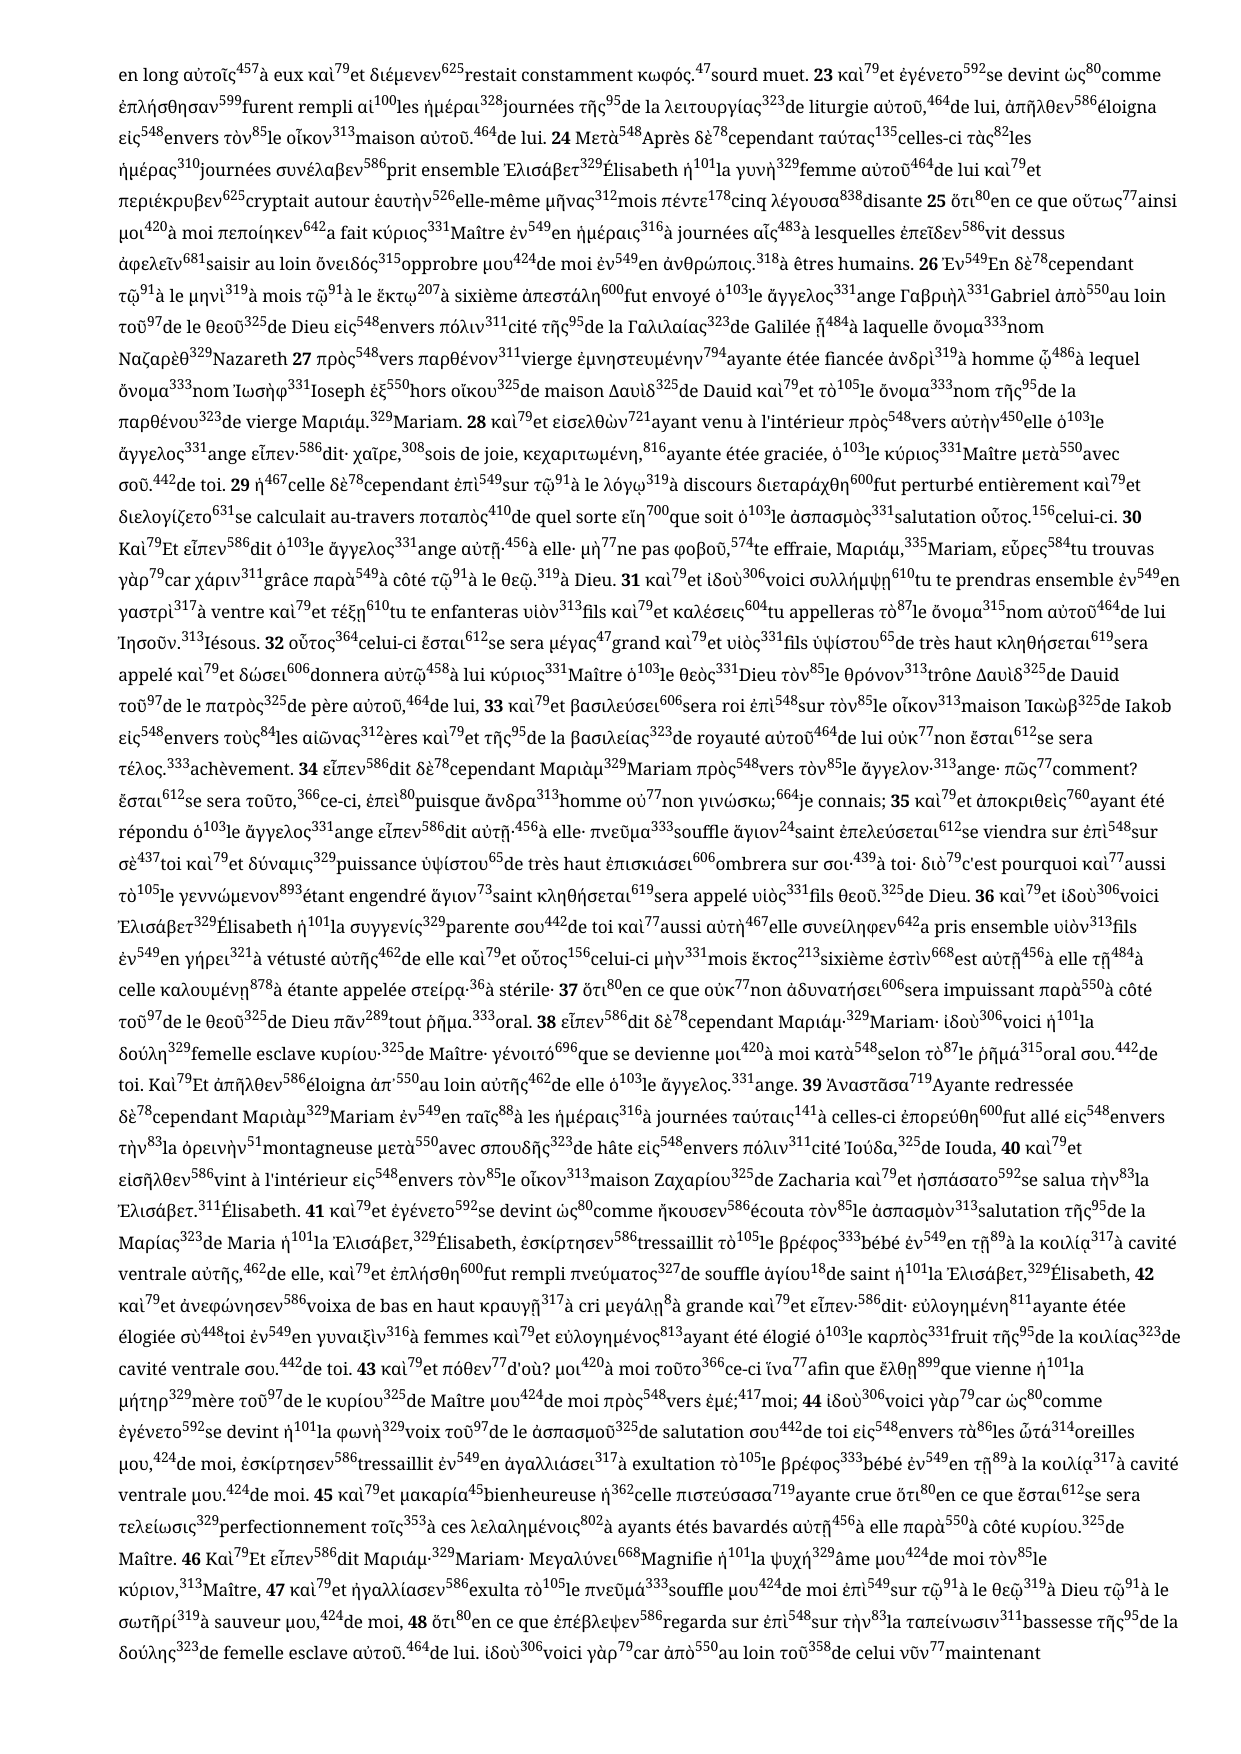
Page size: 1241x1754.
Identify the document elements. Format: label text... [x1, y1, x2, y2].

text 1 Ἐπειδήπερ80Parce que donc certes πολλοὶ389nombreux ἐπεχείρησαν585mirent la main sur ἀνατάξασθαι682se ordonnancer de bas en haut διήγησιν311narration περὶ550autour τῶν98de les πεπληροφορημένων808de ayants étés colportés à plénitude ἐν549en ἡμῖν419à nous πραγμάτων,326de actes, 2 καθὼς77de haut en bas comme παρέδοσαν585transmirent ἡμῖν419à nous οἱ363ceux ἀπ᾽550au loin ἀρχῆς323de origine αὐτόπται330témoins oculaires καὶ79et ὑπηρέται330ministres γενόμενοι739se ayants devenus τοῦ97de le λόγου,325de discours, 3 ἔδοξεν586estima κἀμοὶ420à et moi παρηκολουθηκότι774à ayant suivi à côté ἄνωθεν77d'en haut πᾶσιν379à tous ἀκριβῶς77exactement καθεξῆς77successivement σοι439à toi γράψαι,681grapher, κράτιστε27très fort Θεόφιλε,337Théophile, 4 ἵνα80afin que ἐπιγνῷς897que tu reconnaisses περὶ550autour ὧν491de lesquels κατηχήθης598tu fus catéchisé λόγων324de discours τὴν83la ἀσφάλειαν.311sécurité. 5 Ἐγένετο592Se devint ἐν549en ταῖς88à les ἡμέραις316à journées Ἡρῴδου325de Hérode βασιλέως325de roi τῆς95de la Ἰουδαίας323de Ioudaia ἱερεύς331sacrificateur τις287un quelconque ὀνόματι321à nom Ζαχαρίας331Zacharia ἐξ550hors ἐφημερίας323de sur journée Ἀβιά,325de Abia, καὶ79et γυνὴ329femme αὐτῷ458à lui ἐκ550hors τῶν94de les θυγατέρων322de filles Ἀαρὼν325de Aaron καὶ79et τὸ105le ὄνομα333nom αὐτῆς462de elle Ἐλισάβετ.329Élisabeth. 6 ἦσαν624étaient δὲ78cependant δίκαιοι46justes ἀμφότεροι286tous deux ἐναντίον552en-présence τοῦ97de le θεοῦ,325de Dieu, πορευόμενοι866se allants ἐν549en πάσαις272à toutes ταῖς88à les ἐντολαῖς316à commandements καὶ79et δικαιώμασιν320à actes de justifications τοῦ97de le κυρίου325de Maître ἄμεμπτοι.70sans blâmes. 7 καὶ79et οὐκ77non ἦν625était αὐτοῖς457à eux τέκνον,333enfant, καθότι80de haut en bas en ce que ἦν625était ἡ101la Ἐλισάβετ329Élisabeth στεῖρα,45stérile, καὶ79et ἀμφότεροι389tous deux προβεβηκότες782ayants avancés ἐν549en ταῖς88à les ἡμέραις316à journées αὐτῶν463de eux ἦσαν.624étaient. 8 Ἐγένετο592Se devint δὲ78cependant ἐν549en τῷ354à ce ἱερατεύειν689être sacrificateur αὐτὸν452lui ἐν549en τῇ89à la τάξει317à mise en ordre τῆς95de la ἐφημερίας323de sur journée αὐτοῦ464de lui ἔναντι552en-face τοῦ97de le θεοῦ,325de Dieu, 9 κατὰ548selon τὸ87le ἔθος315coutume τῆς95de la ἱερατείας323de sacrificature ἔλαχεν586obtint par le sort τοῦ360de ce θυμιᾶσαι681sacrifier l’encens εἰσελθὼν721ayant venu à l'intérieur εἰς548envers τὸν85le ναὸν313temple τοῦ97de le κυρίου,325de Maître, 10 καὶ79et πᾶν289tout τὸ105le πλῆθος333multitude ἦν625était τοῦ97de le λαοῦ325de peuple προσευχόμενον869se priant ἔξω77au-dehors τῇ89à la ὥρᾳ317à heure τοῦ99de le θυμιάματος.327de sacrifice de l'encens. 11 ὤφθη600fut vu δὲ78cependant αὐτῷ458à lui ἄγγελος331ange κυρίου325de Maître ἑστὼς783ayant dressé ἐκ550hors δεξιῶν66de droits τοῦ99de le θυσιαστηρίου327de autel des sacrifices τοῦ99de le θυμιάματος.327de sacrifice de l'encens. 12 καὶ79et ἐταράχθη600fut troublé Ζαχαρίας331Zacharia ἰδὼν721ayant vu καὶ79et φόβος331effroi ἐπέπεσεν586tomba dessus ἐπ᾽548sur αὐτόν.452lui. 13 εἶπεν586dit δὲ78cependant πρὸς548vers αὐτὸν452lui ὁ103le ἄγγελος·331ange· μὴ77ne pas φοβοῦ,574te effraie, Ζαχαρία,337Zacharia, διότι80parce que εἰσηκούσθη600fut écouté envers ἡ101la δέησίς329supplication σου,442de toi, καὶ79et ἡ101la γυνή329femme σου442de toi Ἐλισάβετ329Élisabeth γεννήσει606engendrera υἱόν313fils σοι439à toi καὶ79et καλέσεις604tu appelleras τὸ87le ὄνομα315nom αὐτοῦ464de lui Ἰωάννην.313Ioannes. 14 καὶ79et ἔσται612se sera χαρά329joie σοι439à toi καὶ79et ἀγαλλίασις329exultation καὶ79et πολλοὶ389nombreux ἐπὶ549sur τῇ89à la γενέσει317à genèse αὐτοῦ464de lui χαρήσονται.618seront été de joie. 15 ἔσται612se sera γὰρ79car μέγας47grand ἐνώπιον552en devant [τοῦ]97[de le] κυρίου,325de Maître, καὶ79et οἶνον313vin καὶ79et σίκερα315boisson enivrante οὐ77non μὴ77ne pas πίῃ,899que boive, καὶ79et πνεύματος327de souffle ἁγίου18de saint πλησθήσεται619sera rempli ἔτι77encore ἐκ550hors κοιλίας323de cavité ventrale μητρὸς323de mère αὐτοῦ,464de lui, 16 καὶ79et πολλοὺς372nombreux τῶν96de les υἱῶν324de fils Ἰσραὴλ325de Israël ἐπιστρέψει606tournera sur ἐπὶ548sur κύριον313Maître τὸν85le θεὸν313Dieu αὐτῶν.463de eux. 17 καὶ79et αὐτὸς469lui προελεύσεται612se viendra devant ἐνώπιον552en devant αὐτοῦ464de lui ἐν549en πνεύματι321à souffle καὶ79et δυνάμει317à puissance Ἠλίᾳ,319à Élia, ἐπιστρέψαι681tourner sur καρδίας310coeurs πατέρων324de pères ἐπὶ548sur τέκνα314enfants καὶ79et ἀπειθεῖς52désobéissants ἐν549en φρονήσει317à pensivité δικαίων,64de justes, ἑτοιμάσαι681préparer κυρίῳ319à Maître λαὸν313peuple κατεσκευασμένον.796ayant été préparé de haut en bas. 18 καὶ79et εἶπεν586dit Ζαχαρίας331Zacharia πρὸς548vers τὸν85le ἄγγελον·313ange· κατὰ548selon τί399quel γνώσομαι608je me connaîtrai τοῦτο;348ce-ci; ἐγὼ431moi γάρ79car εἰμι664je suis πρεσβύτης331homme ancien καὶ79et ἡ101la γυνή329femme μου424de moi προβεβηκυῖα781ayante avancée ἐν549en ταῖς88à les ἡμέραις316à journées αὐτῆς.462de elle. 19 καὶ79et ἀποκριθεὶς760ayant été répondu ὁ103le ἄγγελος331ange εἶπεν586dit αὐτῷ·458à lui· ἐγώ431moi εἰμι664je suis Γαβριὴλ331Gabriel ὁ364celui παρεστηκὼς783ayant dressé à côté ἐνώπιον552en devant τοῦ97de le θεοῦ325de Dieu καὶ79et ἀπεστάλην596je fus envoyé λαλῆσαι681bavarder πρὸς548vers σὲ437toi καὶ79et εὐαγγελίσασθαί682se évangéliser σοι439à toi ταῦτα·347ces-ci· 20 καὶ79et ἰδοὺ306voici ἔσῃ610tu te seras σιωπῶν840silençant καὶ79et μὴ77ne pas δυνάμενος867se pouvant λαλῆσαι681bavarder ἄχρι552jusqu'à l'extrémité ἧς148de laquelle ἡμέρας323de journée γένηται905que se devienne ταῦτα,365ces-ci, ἀνθ᾽550contre ὧν491de lesquels οὐκ77non ἐπίστευσας584tu crus τοῖς90à les λόγοις318à discours μου,424de moi, οἵτινες497lesquels des quelconques πληρωθήσονται618seront fait plénitude εἰς548envers τὸν85le καιρὸν313moment αὐτῶν.463de eux. 21 Καὶ79Et ἦν625était ὁ103le λαὸς331peuple προσδοκῶν840attendant τὸν85le Ζαχαρίαν313Zacharia καὶ79et ἐθαύμαζον624étonnaient ἐν549en τῷ354à ce χρονίζειν689temporiser αὐτόν452lui ἐν549en τῷ91à le ναῷ.319à temple. 22 ἐξελθὼν721ayant sorti δὲ78cependant οὐκ77non ἐδύνατο631se pouvait λαλῆσαι681bavarder αὐτοῖς,457à eux, καὶ79et ἐπέγνωσαν585reconnurent ὅτι80en ce que ὀπτασίαν311apparition ἑώρακεν642a vu ἐν549en τῷ91à le ναῷ·319à temple· καὶ79et αὐτὸς469lui ἦν625était διανεύων840faisant signe en long αὐτοῖς457à eux καὶ79et διέμενεν625restait constamment κωφός.47sourd muet. 23 καὶ79et ἐγένετο592se devint ὡς80comme ἐπλήσθησαν599furent rempli αἱ100les ἡμέραι328journées τῆς95de la λειτουργίας323de liturgie αὐτοῦ,464de lui, ἀπῆλθεν586éloigna εἰς548envers τὸν85le οἶκον313maison αὐτοῦ.464de lui. 24 Μετὰ548Après δὲ78cependant ταύτας135celles-ci τὰς82les ἡμέρας310journées συνέλαβεν586prit ensemble Ἐλισάβετ329Élisabeth ἡ101la γυνὴ329femme αὐτοῦ464de lui καὶ79et περιέκρυβεν625cryptait autour ἑαυτὴν526elle-même μῆνας312mois πέντε178cinq λέγουσα838disante 25 ὅτι80en ce que οὕτως77ainsi μοι420à moi πεποίηκεν642a fait κύριος331Maître ἐν549en ἡμέραις316à journées αἷς483à lesquelles ἐπεῖδεν586vit dessus ἀφελεῖν681saisir au loin ὄνειδός315opprobre μου424de moi ἐν549en ἀνθρώποις.318à êtres humains. 26 Ἐν549En δὲ78cependant τῷ91à le μηνὶ319à mois τῷ91à le ἕκτῳ207à sixième ἀπεστάλη600fut envoyé ὁ103le ἄγγελος331ange Γαβριὴλ331Gabriel ἀπὸ550au loin τοῦ97de le θεοῦ325de Dieu εἰς548envers πόλιν311cité τῆς95de la Γαλιλαίας323de Galilée ᾗ484à laquelle ὄνομα333nom Ναζαρὲθ329Nazareth 27 πρὸς548vers παρθένον311vierge ἐμνηστευμένην794ayante étée fiancée ἀνδρὶ319à homme ᾧ486à lequel ὄνομα333nom Ἰωσὴφ331Ioseph ἐξ550hors οἴκου325de maison Δαυὶδ325de Dauid καὶ79et τὸ105le ὄνομα333nom τῆς95de la παρθένου323de vierge Μαριάμ.329Mariam. 28 καὶ79et εἰσελθὼν721ayant venu à l'intérieur πρὸς548vers αὐτὴν450elle ὁ103le ἄγγελος331ange εἶπεν·586dit· χαῖρε,308sois de joie, κεχαριτωμένη,816ayante étée graciée, ὁ103le κύριος331Maître μετὰ550avec σοῦ.442de toi. 29 ἡ467celle δὲ78cependant ἐπὶ549sur τῷ91à le λόγῳ319à discours διεταράχθη600fut perturbé entièrement καὶ79et διελογίζετο631se calculait au-travers ποταπὸς410de quel sorte εἴη700que soit ὁ103le ἀσπασμὸς331salutation οὗτος.156celui-ci. 30 Καὶ79Et εἶπεν586dit ὁ103le ἄγγελος331ange αὐτῇ·456à elle· μὴ77ne pas φοβοῦ,574te effraie, Μαριάμ,335Mariam, εὗρες584tu trouvas γὰρ79car χάριν311grâce παρὰ549à côté τῷ91à le θεῷ.319à Dieu. 31 καὶ79et ἰδοὺ306voici συλλήμψῃ610tu te prendras ensemble ἐν549en γαστρὶ317à ventre καὶ79et τέξῃ610tu te enfanteras υἱὸν313fils καὶ79et καλέσεις604tu appelleras τὸ87le ὄνομα315nom αὐτοῦ464de lui Ἰησοῦν.313Iésous. 32 οὗτος364celui-ci ἔσται612se sera μέγας47grand καὶ79et υἱὸς331fils ὑψίστου65de très haut κληθήσεται619sera appelé καὶ79et δώσει606donnera αὐτῷ458à lui κύριος331Maître ὁ103le θεὸς331Dieu τὸν85le θρόνον313trône Δαυὶδ325de Dauid τοῦ97de le πατρὸς325de père αὐτοῦ,464de lui, 33 καὶ79et βασιλεύσει606sera roi ἐπὶ548sur τὸν85le οἶκον313maison Ἰακὼβ325de Iakob εἰς548envers τοὺς84les αἰῶνας312ères καὶ79et τῆς95de la βασιλείας323de royauté αὐτοῦ464de lui οὐκ77non ἔσται612se sera τέλος.333achèvement. 34 εἶπεν586dit δὲ78cependant Μαριὰμ329Mariam πρὸς548vers τὸν85le ἄγγελον·313ange· πῶς77comment? ἔσται612se sera τοῦτο,366ce-ci, ἐπεὶ80puisque ἄνδρα313homme οὐ77non γινώσκω;664je connais; 35 καὶ79et ἀποκριθεὶς760ayant été répondu ὁ103le ἄγγελος331ange εἶπεν586dit αὐτῇ·456à elle· πνεῦμα333souffle ἅγιον24saint ἐπελεύσεται612se viendra sur ἐπὶ548sur σὲ437toi καὶ79et δύναμις329puissance ὑψίστου65de très haut ἐπισκιάσει606ombrera sur σοι·439à toi· διὸ79c'est pourquoi καὶ77aussi τὸ105le γεννώμενον893étant engendré ἅγιον73saint κληθήσεται619sera appelé υἱὸς331fils θεοῦ.325de Dieu. 36 καὶ79et ἰδοὺ306voici Ἐλισάβετ329Élisabeth ἡ101la συγγενίς329parente σου442de toi καὶ77aussi αὐτὴ467elle συνείληφεν642a pris ensemble υἱὸν313fils ἐν549en γήρει321à vétusté αὐτῆς462de elle καὶ79et οὗτος156celui-ci μὴν331mois ἕκτος213sixième ἐστὶν668est αὐτῇ456à elle τῇ484à celle καλουμένῃ878à étante appelée στείρᾳ·36à stérile· 37 ὅτι80en ce que οὐκ77non ἀδυνατήσει606sera impuissant παρὰ550à côté τοῦ97de le θεοῦ325de Dieu πᾶν289tout ῥῆμα.333oral. 38 εἶπεν586dit δὲ78cependant Μαριάμ·329Mariam· ἰδοὺ306voici ἡ101la δούλη329femelle esclave κυρίου·325de Maître· γένοιτό696que se devienne μοι420à moi κατὰ548selon τὸ87le ῥῆμά315oral σου.442de toi. Καὶ79Et ἀπῆλθεν586éloigna ἀπ᾽550au loin αὐτῆς462de elle ὁ103le ἄγγελος.331ange. 39 Ἀναστᾶσα719Ayante redressée δὲ78cependant Μαριὰμ329Mariam ἐν549en ταῖς88à les ἡμέραις316à journées ταύταις141à celles-ci ἐπορεύθη600fut allé εἰς548envers τὴν83la ὀρεινὴν51montagneuse μετὰ550avec σπουδῆς323de hâte εἰς548envers πόλιν311cité Ἰούδα,325de Iouda, 40 καὶ79et εἰσῆλθεν586vint à l'intérieur εἰς548envers τὸν85le οἶκον313maison Ζαχαρίου325de Zacharia καὶ79et ἠσπάσατο592se salua τὴν83la Ἐλισάβετ.311Élisabeth. 41 καὶ79et ἐγένετο592se devint ὡς80comme ἤκουσεν586écouta τὸν85le ἀσπασμὸν313salutation τῆς95de la Μαρίας323de Maria ἡ101la Ἐλισάβετ,329Élisabeth, ἐσκίρτησεν586tressaillit τὸ105le βρέφος333bébé ἐν549en τῇ89à la κοιλίᾳ317à cavité ventrale αὐτῆς,462de elle, καὶ79et ἐπλήσθη600fut rempli πνεύματος327de souffle ἁγίου18de saint ἡ101la Ἐλισάβετ,329Élisabeth, 42 καὶ79et ἀνεφώνησεν586voixa de bas en haut κραυγῇ317à cri μεγάλῃ8à grande καὶ79et εἶπεν·586dit· εὐλογημένη811ayante étée élogiée σὺ448toi ἐν549en γυναιξὶν316à femmes καὶ79et εὐλογημένος813ayant été élogié ὁ103le καρπὸς331fruit τῆς95de la κοιλίας323de cavité ventrale σου.442de toi. 43 καὶ79et πόθεν77d'où? μοι420à moi τοῦτο366ce-ci ἵνα77afin que ἔλθῃ899que vienne ἡ101la μήτηρ329mère τοῦ97de le κυρίου325de Maître μου424de moi πρὸς548vers ἐμέ;417moi; 44 ἰδοὺ306voici γὰρ79car ὡς80comme ἐγένετο592se devint ἡ101la φωνὴ329voix τοῦ97de le ἀσπασμοῦ325de salutation σου442de toi εἰς548envers τὰ86les ὦτά314oreilles μου,424de moi, ἐσκίρτησεν586tressaillit ἐν549en ἀγαλλιάσει317à exultation τὸ105le βρέφος333bébé ἐν549en τῇ89à la κοιλίᾳ317à cavité ventrale μου.424de moi. 45 καὶ79et μακαρία45bienheureuse ἡ362celle πιστεύσασα719ayante crue ὅτι80en ce que ἔσται612se sera τελείωσις329perfectionnement τοῖς353à ces λελαλημένοις802à ayants étés bavardés αὐτῇ456à elle παρὰ550à côté κυρίου.325de Maître. 46 Καὶ79Et εἶπεν586dit Μαριάμ·329Mariam· Μεγαλύνει668Magnifie ἡ101la ψυχή329âme μου424de moi τὸν85le κύριον,313Maître, 47 καὶ79et ἠγαλλίασεν586exulta τὸ105le πνεῦμά333souffle μου424de moi ἐπὶ549sur τῷ91à le θεῷ319à Dieu τῷ91à le σωτῆρί319à sauveur μου,424de moi, 48 ὅτι80en ce que ἐπέβλεψεν586regarda sur ἐπὶ548sur τὴν83la ταπείνωσιν311bassesse τῆς95de la δούλης323de femelle esclave αὐτοῦ.464de lui. ἰδοὺ306voici γὰρ79car ἀπὸ550au loin τοῦ358de celui νῦν77maintenant μακαριοῦσίν605estimeront bienheureux με417moi πᾶσαι284toutes αἱ100les γενεαί,328générations, 49 ὅτι80en ce que ἐποίησέν586fit μοι420à moi μεγάλα54grands ὁ103le δυνατός.71puissant. καὶ79et ἅγιον49saint τὸ105le ὄνομα333nom αὐτοῦ,464de lui, 50 καὶ79et τὸ105le ἔλεος333miséricorde αὐτοῦ464de lui εἰς548envers γενεὰς310générations καὶ79et γενεὰς310générations τοῖς351à ceux φοβουμένοις854à se effrayants αὐτόν.452lui. 51 Ἐποίησεν586Fit κράτος315force ἐν549en βραχίονι319à bras αὐτοῦ,464de lui, διεσκόρπισεν586dispersa au travers ὑπερηφάνους52prétentieux διανοίᾳ317à capacité d’intelligence καρδίας323de coeur αὐτῶν·463de eux· 52 καθεῖλεν586saisit du haut vers le bas δυνάστας312dynastes ἀπὸ550au loin θρόνων324de trônes καὶ79et ὕψωσεν586haussa ταπεινούς,52bas, 53 πεινῶντας821ayants faim ἐνέπλησεν586remplit dans ἀγαθῶν66de bons καὶ79et πλουτοῦντας821étants riche ἐξαπέστειλεν586envoya dehors κενούς.52vides. 54 ἀντελάβετο592se prit contre Ἰσραὴλ325de Israël παιδὸς325de jeune servant αὐτοῦ,464de lui, μνησθῆναι683être fait mémoire ἐλέους,327de miséricorde, 55 καθὼς77de haut en bas comme ἐλάλησεν586bavarda πρὸς548vers τοὺς84les πατέρας312pères ἡμῶν,423de nous, τῷ91à le Ἀβραὰμ319à Abraam καὶ79et τῷ93à le σπέρματι321à semence αὐτοῦ464de lui εἰς548envers τὸν85le αἰῶνα.313ère. 56 Ἔμεινεν586Resta δὲ78cependant Μαριὰμ329Mariam σὺν549avec αὐτῇ456à elle ὡς77comme μῆνας312mois τρεῖς,178trois, καὶ79et ὑπέστρεψεν586retourna en arrière εἰς548envers τὸν85le οἶκον313maison αὐτῆς.462de elle. 57 Τῇ89à La δὲ78cependant Ἐλισάβετ317à Élisabeth ἐπλήσθη600fut rempli ὁ103le χρόνος331temps τοῦ360de ce τεκεῖν681enfanter αὐτὴν450elle καὶ79et ἐγέννησεν586engendra υἱόν.313fils. 58 καὶ79et ἤκουσαν585écoutèrent οἱ102les περίοικοι70maisonnées alentours καὶ79et οἱ102les συγγενεῖς70congénitaux αὐτῆς462de elle ὅτι80en ce que ἐμεγάλυνεν586magnifia κύριος331Maître τὸ87le ἔλεος315miséricorde αὐτοῦ464de lui μετ᾽550avec αὐτῆς462de elle καὶ79et συνέχαιρον624étaient de joie avec αὐτῇ.456à elle. 59 Καὶ79Et ἐγένετο592se devint ἐν549en τῇ89à la ἡμέρᾳ317à journée τῇ89à la ὀγδόῃ206à huitième ἦλθον585vinrent περιτεμεῖν681circoncire τὸ87le παιδίον315petit servant καὶ79et ἐκάλουν624appelaient αὐτὸ454lui ἐπὶ549sur τῷ93à le ὀνόματι321à nom τοῦ97de le πατρὸς325de père αὐτοῦ464de lui Ζαχαρίαν.313Zacharia. 60 καὶ79et ἀποκριθεῖσα758ayante étée répondue ἡ101la μήτηρ329mère αὐτοῦ464de lui εἶπεν·586dit· οὐχί,304non pas, ἀλλὰ79mais κληθήσεται619sera appelé Ἰωάννης.331Ioannes. 61 καὶ79et εἶπαν585dirent πρὸς548vers αὐτὴν450elle ὅτι80en ce que οὐδείς390aucun ἐστιν668est ἐκ550hors τῆς95de la συγγενείας323de parenté σου442de toi ὃς498lequel καλεῖται680est appelé τῷ93à le ὀνόματι321à nom τούτῳ.146à ce-ci. 62 ἐνένευον624faisaient des signes δὲ78cependant τῷ91à le πατρὶ319à père αὐτοῦ464de lui τὸ348ce τί399quel ἂν340le cas échéant θέλοι700que veuille καλεῖσθαι692être appelé αὐτό.454lui. 63 καὶ79et αἰτήσας721ayant demandé πινακίδιον315tablette ἔγραψεν586grapha λέγων·840disant· Ἰωάννης331Ioannes ἐστὶν668est ὄνομα333nom αὐτοῦ.464de lui. καὶ79et ἐθαύμασαν585étonnèrent πάντες.389tous. 64 ἀνεῴχθη600fut ouvert δὲ78cependant τὸ105le στόμα333bouche αὐτοῦ464de lui παραχρῆμα77instantanément καὶ79et ἡ101la γλῶσσα329langue αὐτοῦ,464de lui, καὶ79et ἐλάλει625bavardait εὐλογῶν840élogiant τὸν85le θεόν.313Dieu. 65 Καὶ79Et ἐγένετο592se devint ἐπὶ548sur πάντας372tous φόβος331effroi τοὺς345ceux περιοικοῦντας821habitants maison alentours αὐτούς,451eux, καὶ79et ἐν549en ὅλῃ273à toute entière τῇ89à la ὀρεινῇ57à montagneuse τῆς95de la Ἰουδαίας323de Ioudaia διελαλεῖτο636était bavardé en séparant πάντα288tous τὰ104les ῥήματα332oraux ταῦτα,157ces-ci, 66 καὶ79et ἔθεντο591se posèrent πάντες389tous οἱ363ceux ἀκούσαντες720ayants écoutés ἐν549en τῇ89à la καρδίᾳ317à coeur αὐτῶν463de eux λέγοντες·839disants· τί412quel ἄρα77par conséquent τὸ105le παιδίον333petit servant τοῦτο158ce-ci ἔσται;612se sera; καὶ77aussi γὰρ79car χεὶρ329main κυρίου325de Maître ἦν625était μετ᾽550avec αὐτοῦ.464de lui. 67 Καὶ79Et Ζαχαρίας331Zacharia ὁ103le πατὴρ331père αὐτοῦ464de lui ἐπλήσθη600fut rempli πνεύματος327de souffle ἁγίου18de saint καὶ79et ἐπροφήτευσεν586prophétisa λέγων·840disant· 68 Εὐλογητὸς47Élogié κύριος331Maître ὁ103le θεὸς331Dieu τοῦ97de le Ἰσραήλ,325de Israël, ὅτι80en ce que ἐπεσκέψατο592se rendit supervision καὶ79et ἐποίησεν586fit λύτρωσιν311rançonnement τῷ91à le λαῷ319à peuple αὐτοῦ,464de lui, 69 καὶ79et ἤγειρεν586éveilla κέρας315corne σωτηρίας323de sauvetage ἡμῖν419à nous ἐν549en οἴκῳ319à maison Δαυὶδ325de Dauid παιδὸς325de jeune servant αὐτοῦ,464de lui, 70 καθὼς77de haut en bas comme ἐλάλησεν586bavarda διὰ550par στόματος327de bouche τῶν96de les ἁγίων64de saints ἀπ᾽550au loin αἰῶνος325de ère προφητῶν324de prophètes αὐτοῦ,464de lui, 71 σωτηρίαν311sauvetage ἐξ550hors ἐχθρῶν64de ennemis ἡμῶν423de nous καὶ79et ἐκ550hors χειρὸς323de main πάντων383de tous τῶν357de ceux μισούντων833de haïssants ἡμᾶς,416nous, 72 ποιῆσαι681faire ἔλεος315miséricorde μετὰ550avec τῶν96de les πατέρων324de pères ἡμῶν423de nous καὶ79et μνησθῆναι683être fait mémoire διαθήκης323de disposition ἁγίας14de sainte αὐτοῦ,464de lui, 73 ὅρκον313serment ὃν480lequel ὤμοσεν586jura πρὸς548vers Ἀβραὰμ313Abraam τὸν85le πατέρα313père ἡμῶν,423de nous, τοῦ360de ce δοῦναι681donner ἡμῖν419à nous 74 ἀφόβως77sans effrayement ἐκ550hors χειρὸς323de main ἐχθρῶν64de ennemis ῥυσθέντας743ayants étés délivrés λατρεύειν689adorer αὐτῷ458à lui 75 ἐν549en ὁσιότητι317à piété sacré καὶ79et δικαιοσύνῃ317à justice ἐνώπιον552en devant αὐτοῦ464de lui πάσαις272à toutes ταῖς88à les ἡμέραις316à journées ἡμῶν.423de nous. 76 Καὶ77Aussi σὺ448toi δέ,78cependant, παιδίον,339petit servant, προφήτης331prophète ὑψίστου65de très haut κληθήσῃ·617tu seras appelé· προπορεύσῃ610tu te marcheras en avant γὰρ79car ἐνώπιον552en devant κυρίου325de Maître ἑτοιμάσαι681préparer ὁδοὺς310chemins αὐτοῦ,464de lui, 77 τοῦ360de ce δοῦναι681donner γνῶσιν311connaissance σωτηρίας323de sauvetage τῷ91à le λαῷ319à peuple αὐτοῦ464de lui ἐν549en ἀφέσει317à abandon ἁμαρτιῶν322de fautes αὐτῶν,463de eux, 78 διὰ548par le fait de σπλάγχνα314entrailles ἐλέους327de miséricorde θεοῦ325de Dieu ἡμῶν,423de nous, ἐν549en οἷς487à lesquels ἐπισκέψεται612se rendra supervision ἡμᾶς416nous ἀνατολὴ329levant ἐξ550hors ὕψους,327de hauteur, 79 ἐπιφᾶναι681briller sur τοῖς351à ceux ἐν549en σκότει321à ténèbre καὶ79et σκιᾷ317à ombre θανάτου325de trépas καθημένοις,854à se étants assis, τοῦ360de ce κατευθῦναι681diriger droit de haut en bas τοὺς84les πόδας312pieds ἡμῶν423de nous εἰς548envers ὁδὸν311chemin εἰρήνης.323de paix. 80 Τὸ105Le δὲ78cependant παιδίον333petit servant ηὔξανεν625croissait καὶ79et ἐκραταιοῦτο636était fortifié πνεύματι,321à souffle, καὶ79et ἦν625était ἐν549en ταῖς88à les ἐρήμοις56à désertes ἕως552jusqu'à ce que ἡμέρας323de journée ἀναδείξεως323de présentation de bas en haut αὐτοῦ464de lui πρὸς548vers τὸν85le Ἰσραήλ.313Israël. [118, 59, 1181, 1665]
